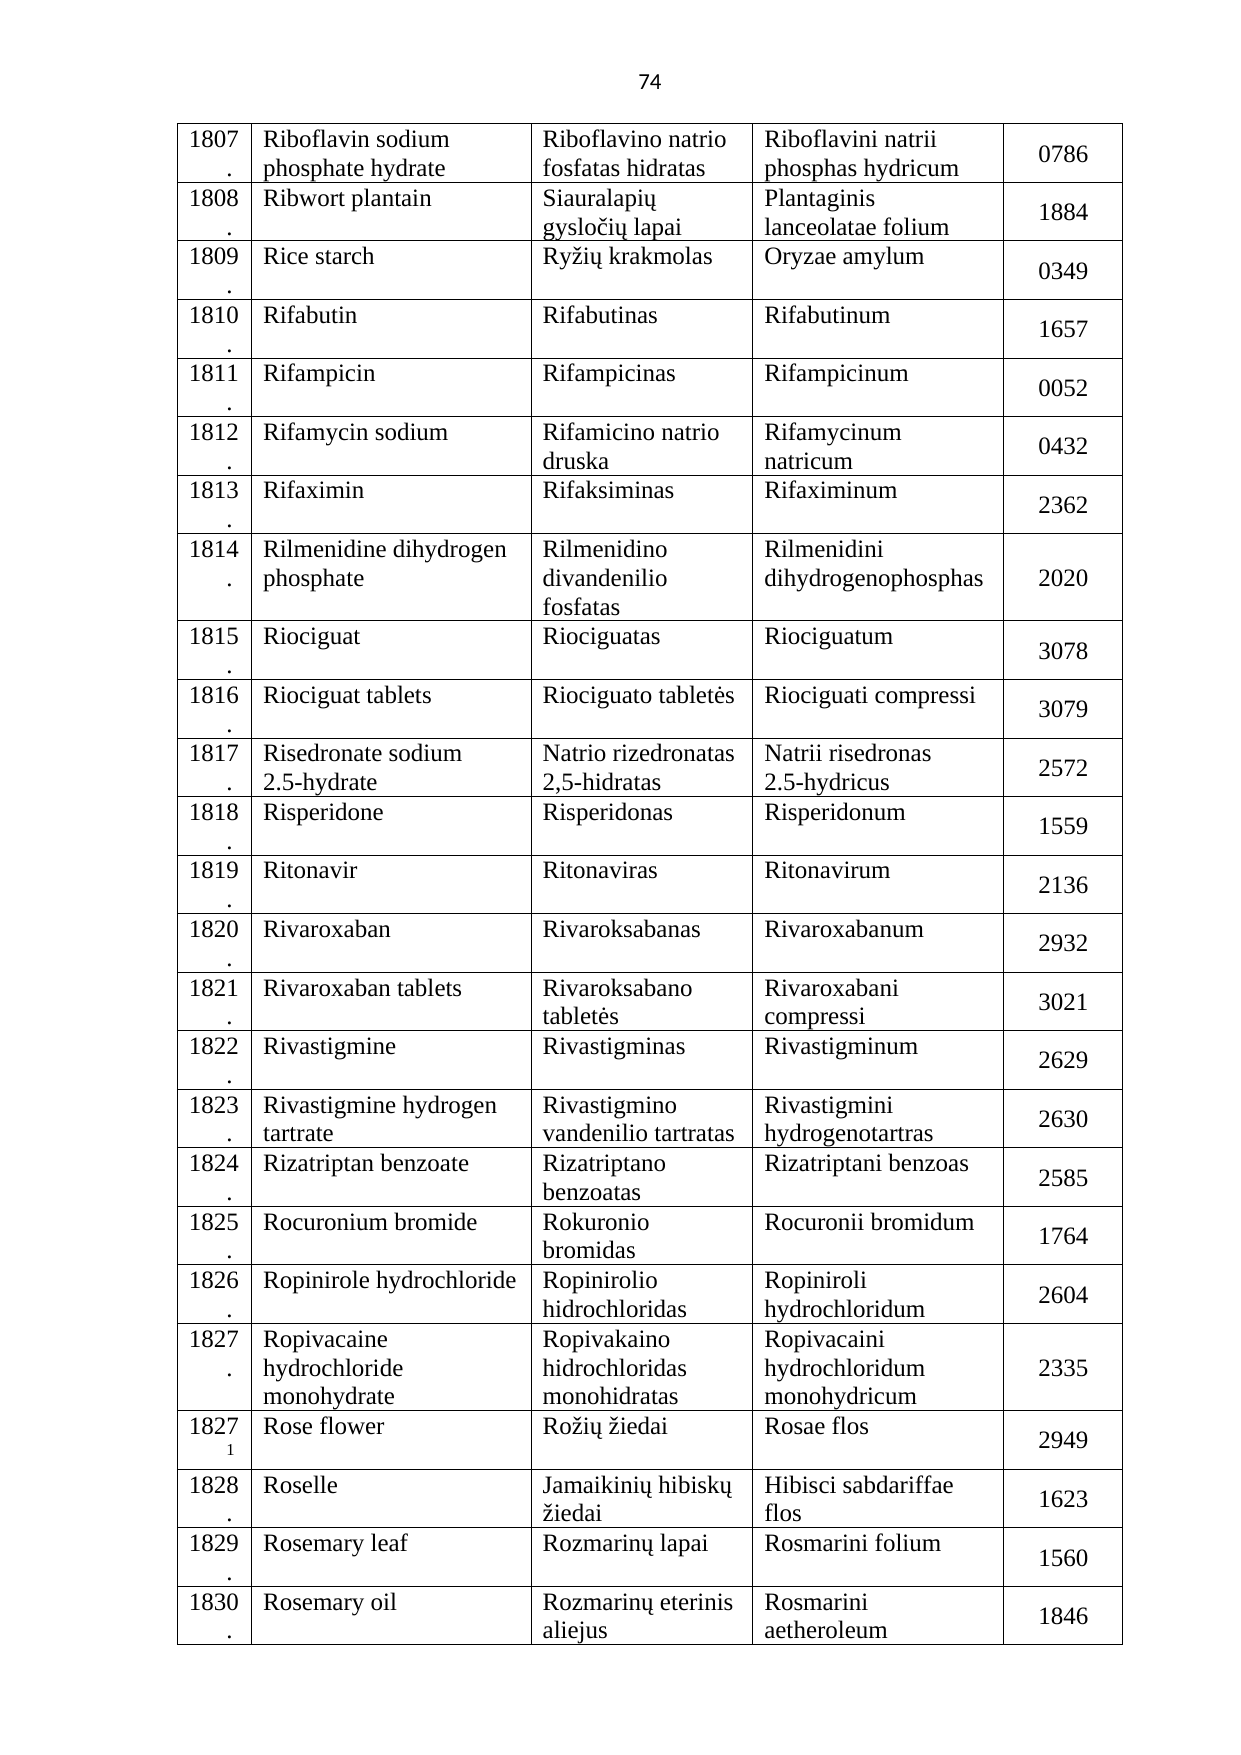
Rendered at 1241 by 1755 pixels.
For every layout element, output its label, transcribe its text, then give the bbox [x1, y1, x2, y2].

table_cell 1824. [178, 1148, 251, 1206]
table_cell Ryžių krakmolas [532, 241, 752, 299]
table_cell Rivastigminas [532, 1031, 752, 1089]
table_cell Hibisci sabdariffae flos [753, 1470, 1003, 1527]
table_cell Ropinirole hydrochloride [252, 1265, 531, 1323]
table_cell Roselle [252, 1470, 531, 1527]
table_cell Risperidonum [753, 797, 1003, 854]
table_cell Rifampicinas [532, 359, 752, 416]
table_cell Rivaroxaban [252, 914, 531, 972]
table_cell 0349 [1004, 241, 1122, 299]
table_cell 2136 [1004, 856, 1122, 913]
table_cell 2949 [1004, 1411, 1122, 1469]
table_cell 1811. [178, 359, 251, 416]
table_cell Rosmarini folium [753, 1528, 1003, 1586]
table_cell Rilmenidine dihydrogen phosphate [252, 534, 531, 620]
table_cell Rizatriptan benzoate [252, 1148, 531, 1206]
table_cell 0786 [1004, 124, 1122, 182]
table_cell Rifaximin [252, 476, 531, 533]
table_cell Rifampicinum [753, 359, 1003, 416]
table_cell 1884 [1004, 183, 1122, 240]
table_cell 1827. [178, 1324, 251, 1410]
table_cell Risperidone [252, 797, 531, 854]
table_cell Rifampicin [252, 359, 531, 416]
table_cell Rivastigmino vandenilio tartratas [532, 1090, 752, 1147]
table_cell 2572 [1004, 739, 1122, 796]
table_cell Natrio rizedronatas 2,5‑hidratas [532, 739, 752, 796]
table_cell Rocuronii bromidum [753, 1207, 1003, 1264]
table_cell Riociguato tabletės [532, 680, 752, 737]
table_cell Rose flower [252, 1411, 531, 1469]
table_cell Rizatriptano benzoatas [532, 1148, 752, 1206]
table_cell 1657 [1004, 300, 1122, 357]
table_cell 3021 [1004, 973, 1122, 1030]
table_cell 1560 [1004, 1528, 1122, 1586]
table_cell 2585 [1004, 1148, 1122, 1206]
table_cell Riociguat tablets [252, 680, 531, 737]
table_cell Rifabutin [252, 300, 531, 357]
table_cell 1814. [178, 534, 251, 620]
table_cell Rice starch [252, 241, 531, 299]
table_cell 1819. [178, 856, 251, 913]
table_cell Rivastigmine [252, 1031, 531, 1089]
table_cell 1810. [178, 300, 251, 357]
table_cell 2629 [1004, 1031, 1122, 1089]
table_cell 1826. [178, 1265, 251, 1323]
table_cell Riboflavino natrio fosfatas hidratas [532, 124, 752, 182]
table_cell Rivaroxabani compressi [753, 973, 1003, 1030]
table_cell 1816. [178, 680, 251, 737]
table_cell Ritonaviras [532, 856, 752, 913]
table_cell Riociguatum [753, 621, 1003, 679]
table_cell 2604 [1004, 1265, 1122, 1323]
table_cell Riociguatas [532, 621, 752, 679]
table_cell Rifabutinas [532, 300, 752, 357]
table_cell 1821. [178, 973, 251, 1030]
table_cell Risedronate sodium 2.5‑hydrate [252, 739, 531, 796]
table_cell Natrii risedronas 2.5‑hydricus [753, 739, 1003, 796]
table_cell 3078 [1004, 621, 1122, 679]
table_cell 1623 [1004, 1470, 1122, 1527]
table_cell 18271 [178, 1411, 251, 1469]
table_cell Rozmarinų lapai [532, 1528, 752, 1586]
table_cell Rifamicino natrio druska [532, 417, 752, 474]
table_cell Rivastigmini hydrogenotartras [753, 1090, 1003, 1147]
table_cell 2362 [1004, 476, 1122, 533]
table_cell 1807. [178, 124, 251, 182]
table_cell 1559 [1004, 797, 1122, 854]
table_cell 1764 [1004, 1207, 1122, 1264]
table_cell 2932 [1004, 914, 1122, 972]
table_cell 0052 [1004, 359, 1122, 416]
table_cell 1815. [178, 621, 251, 679]
table_cell Rosemary oil [252, 1587, 531, 1644]
table_cell Rivaroksabanas [532, 914, 752, 972]
table_cell 1828. [178, 1470, 251, 1527]
table_cell 1825. [178, 1207, 251, 1264]
table_cell Ropivacaine hydrochloride monohydrate [252, 1324, 531, 1410]
table_cell Rivastigmine hydrogen tartrate [252, 1090, 531, 1147]
table_cell Rivastigminum [753, 1031, 1003, 1089]
table_cell 1818. [178, 797, 251, 854]
table_cell Rosmarini aetheroleum [753, 1587, 1003, 1644]
table_cell Ropivacaini hydrochloridum monohydricum [753, 1324, 1003, 1410]
table_cell Ritonavir [252, 856, 531, 913]
table_cell Rozmarinų eterinis aliejus [532, 1587, 752, 1644]
table_cell 1817. [178, 739, 251, 796]
table_cell Oryzae amylum [753, 241, 1003, 299]
table_cell Rožių žiedai [532, 1411, 752, 1469]
table_cell Rosemary leaf [252, 1528, 531, 1586]
table_cell Ritonavirum [753, 856, 1003, 913]
table_cell 1829. [178, 1528, 251, 1586]
table_cell Rifaximinum [753, 476, 1003, 533]
table_cell Rokuronio bromidas [532, 1207, 752, 1264]
table_cell Rivaroxaban tablets [252, 973, 531, 1030]
table_cell 2630 [1004, 1090, 1122, 1147]
table_cell 1808. [178, 183, 251, 240]
table_cell 1812. [178, 417, 251, 474]
table_cell Rivaroksabano tabletės [532, 973, 752, 1030]
table_cell Rifabutinum [753, 300, 1003, 357]
table_cell Rifamycinum natricum [753, 417, 1003, 474]
table_cell Rilmenidino divandenilio fosfatas [532, 534, 752, 620]
table_cell 0432 [1004, 417, 1122, 474]
table_cell Ribwort plantain [252, 183, 531, 240]
table_cell 1820. [178, 914, 251, 972]
table_cell Rivaroxabanum [753, 914, 1003, 972]
table_cell 1813. [178, 476, 251, 533]
table_cell Rizatriptani benzoas [753, 1148, 1003, 1206]
table_cell 1830. [178, 1587, 251, 1644]
table_cell Ropiniroli hydrochloridum [753, 1265, 1003, 1323]
table_cell 1823. [178, 1090, 251, 1147]
table_cell Riociguati compressi [753, 680, 1003, 737]
table_cell Risperidonas [532, 797, 752, 854]
table_cell Plantaginis lanceolatae folium [753, 183, 1003, 240]
table_cell Ropinirolio hidrochloridas [532, 1265, 752, 1323]
table_cell Rifaksiminas [532, 476, 752, 533]
table_cell Rifamycin sodium [252, 417, 531, 474]
table_cell 1809. [178, 241, 251, 299]
table_cell Siauralapių gysločių lapai [532, 183, 752, 240]
table_cell 3079 [1004, 680, 1122, 737]
table_cell Rosae flos [753, 1411, 1003, 1469]
table_cell Riociguat [252, 621, 531, 679]
table_cell Rocuronium bromide [252, 1207, 531, 1264]
table_cell 2335 [1004, 1324, 1122, 1410]
table_cell Rilmenidini dihydrogenophosphas [753, 534, 1003, 620]
table_cell Jamaikinių hibiskų žiedai [532, 1470, 752, 1527]
table_cell 1846 [1004, 1587, 1122, 1644]
table_cell 2020 [1004, 534, 1122, 620]
table_cell Riboflavin sodium phosphate hydrate [252, 124, 531, 182]
table_cell Ropivakaino hidrochloridas monohidratas [532, 1324, 752, 1410]
table_cell Riboflavini natrii phosphas hydricum [753, 124, 1003, 182]
table_cell 1822. [178, 1031, 251, 1089]
